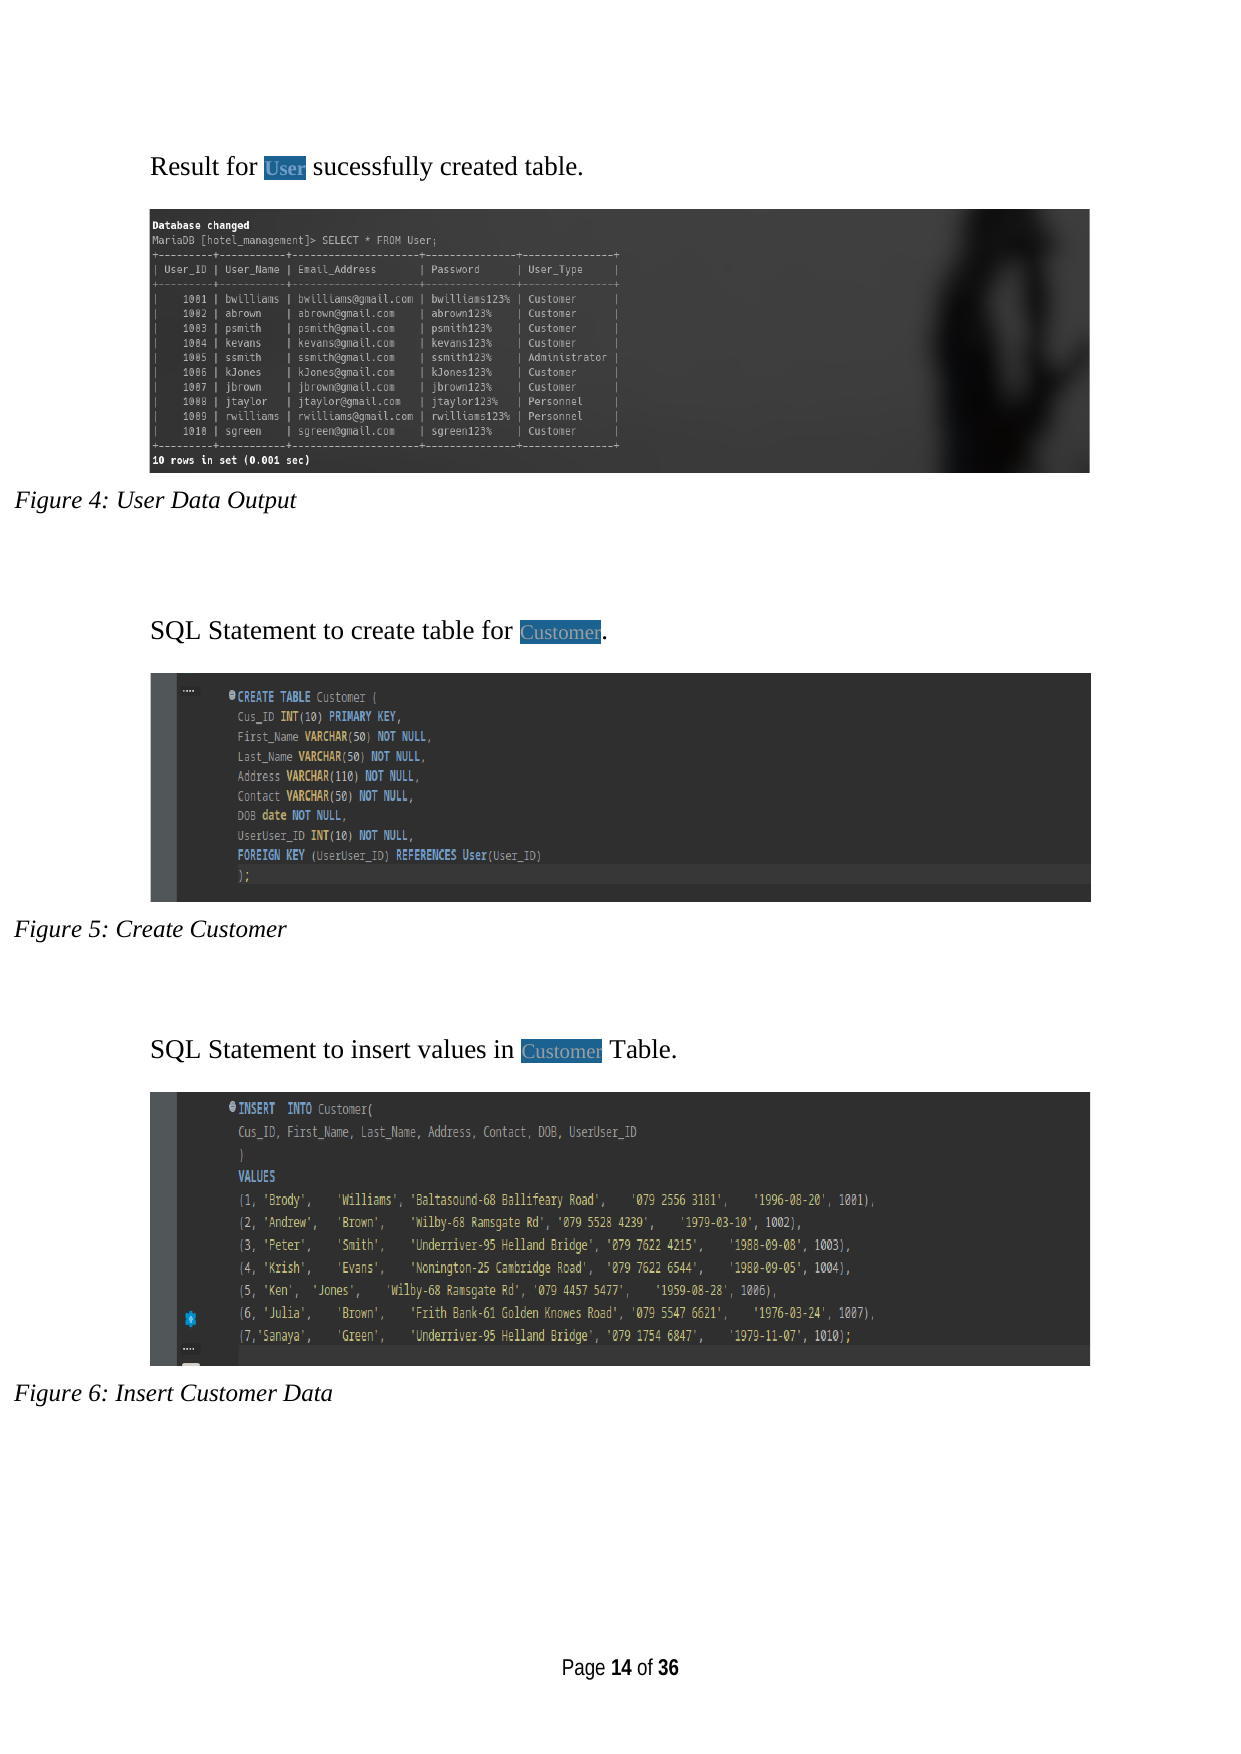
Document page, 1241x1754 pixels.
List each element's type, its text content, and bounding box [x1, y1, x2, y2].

picture [149, 209, 1090, 473]
text Figure 6: Insert Customer Data [14, 1366, 1226, 1406]
text SQL Statement to insert values in Customer Table. [150, 1033, 1090, 1064]
text Figure 5: Create Customer [14, 902, 1228, 942]
picture [150, 1092, 1091, 1366]
picture [150, 673, 1091, 902]
text Figure 4: User Data Output [14, 473, 1225, 514]
text Result for User sucessfully created table. [150, 150, 1090, 181]
text SQL Statement to create table for Customer. [150, 614, 1090, 645]
